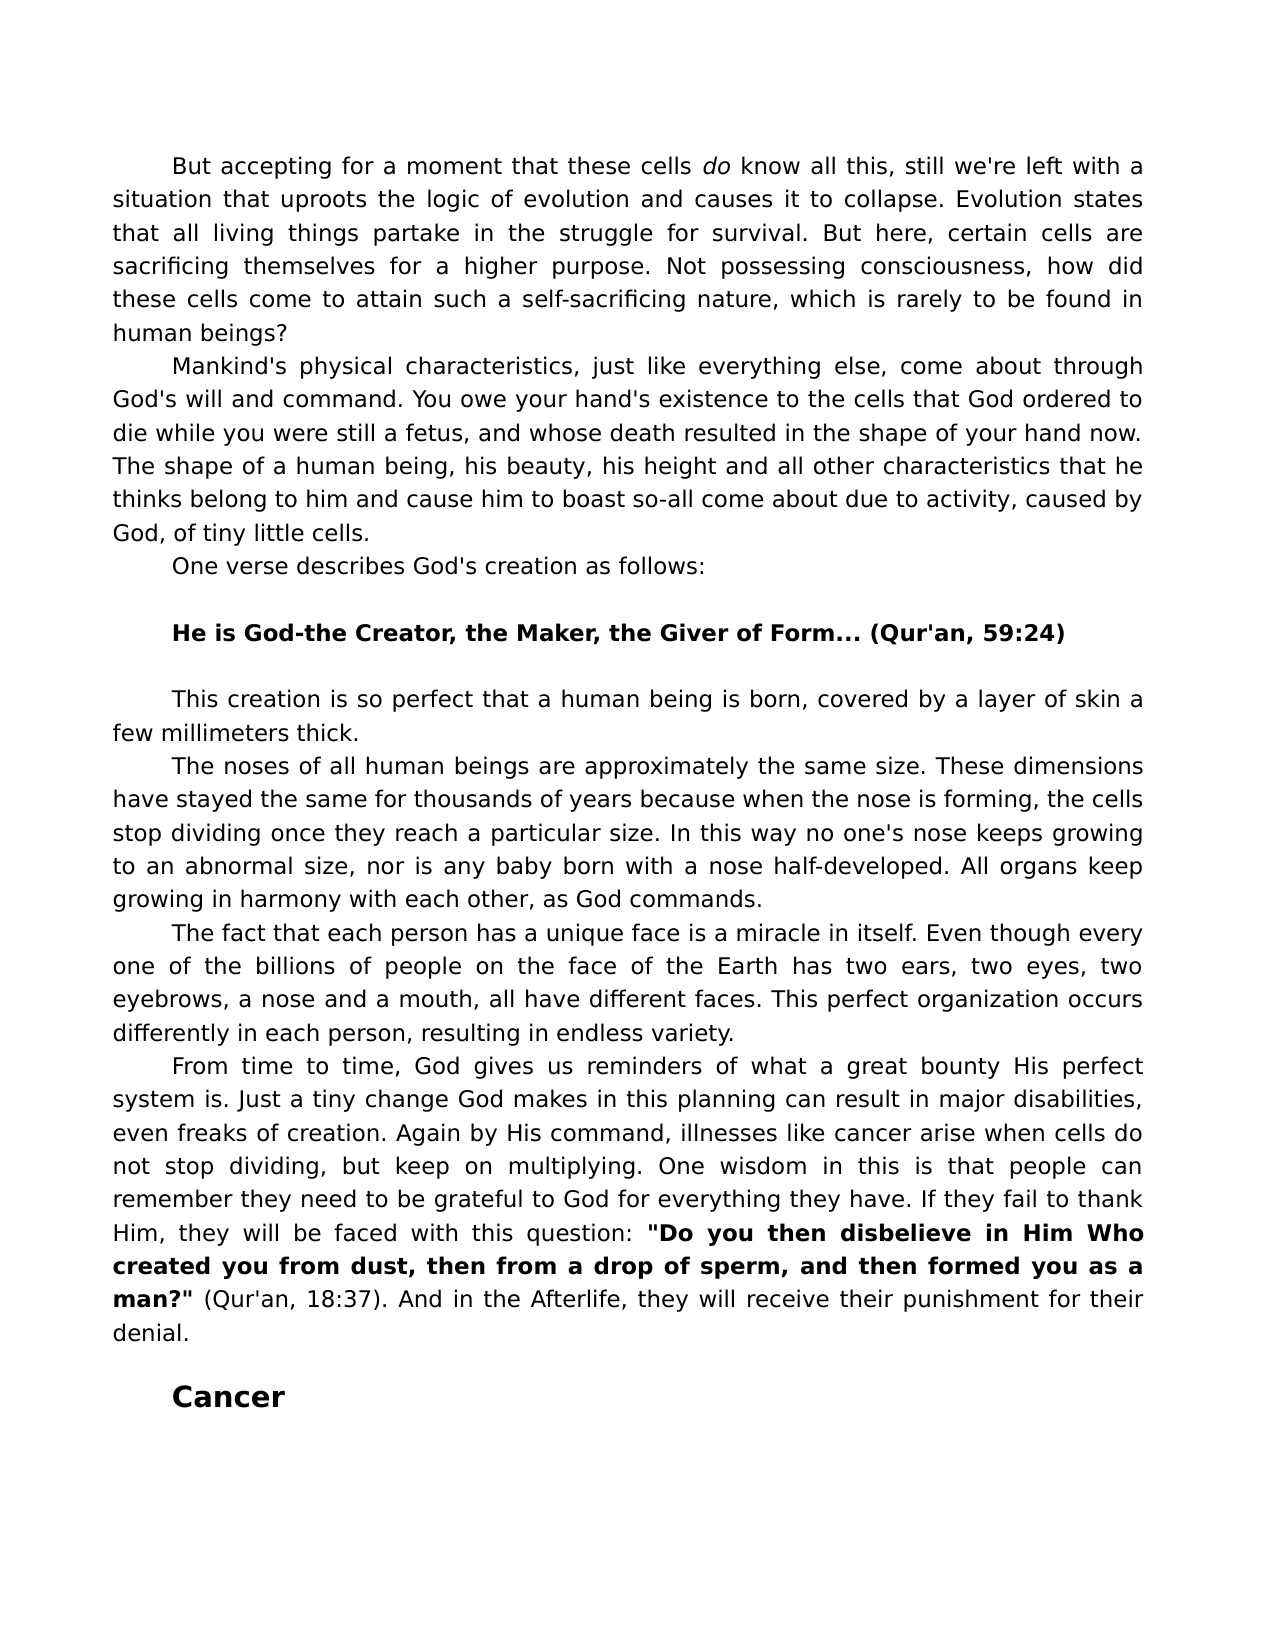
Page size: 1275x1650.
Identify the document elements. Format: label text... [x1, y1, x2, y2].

text From time to time, God gives us reminders of what a great bounty His perfect system is. Just a tiny change God makes in this planning can result in major disabilities, even freaks of creation. Again by His command, illnesses like cancer arise when cells do not stop dividing, but keep on multiplying. One wisdom in this is that people can remember they need to be grateful to God for everything they have. If they fail to thank Him, they will be faced with this question: "Do you then disbelieve in Him Who created you from dust, then from a drop of sperm, and then formed you as a man?" (Qur'an, 18:37). And in the Afterlife, they will receive their punishment for their denial. [112, 1048, 1145, 1348]
text This creation is so perfect that a human being is born, covered by a layer of skin a few millimeters thick. [112, 681, 1145, 748]
text He is God-the Creator, the Maker, the Giver of Form... (Qur'an, 59:24) [112, 614, 1145, 648]
text The fact that each person has a unique face is a miracle in itself. Even though every one of the billions of people on the face of the Earth has two ears, two eyes, two eyebrows, a nose and a mouth, all have different faces. This perfect organization occurs differently in each person, resulting in endless variety. [112, 914, 1145, 1048]
text Cancer [112, 1381, 1145, 1414]
text The noses of all human beings are approximately the same size. These dimensions have stayed the same for thousands of years because when the nose is forming, the cells stop dividing once they reach a particular size. In this way no one's nose keeps growing to an abnormal size, nor is any baby born with a nose half-developed. All organs keep growing in harmony with each other, as God commands. [112, 748, 1145, 914]
text Mankind's physical characteristics, just like everything else, come about through God's will and command. You owe your hand's existence to the cells that God ordered to die while you were still a fetus, and whose death resulted in the shape of your hand now. The shape of a human being, his beauty, his height and all other characteristics that he thinks belong to him and cause him to boast so-all come about due to activity, caused by God, of tiny little cells. [112, 348, 1145, 548]
text But accepting for a moment that these cells do know all this, still we're left with a situation that uproots the logic of evolution and causes it to collapse. Evolution states that all living things partake in the struggle for survival. But here, certain cells are sacrificing themselves for a higher purpose. Not possessing consciousness, how did these cells come to attain such a self-sacrificing nature, which is rarely to be found in human beings? [112, 148, 1145, 348]
text One verse describes God's creation as follows: [112, 548, 1145, 581]
